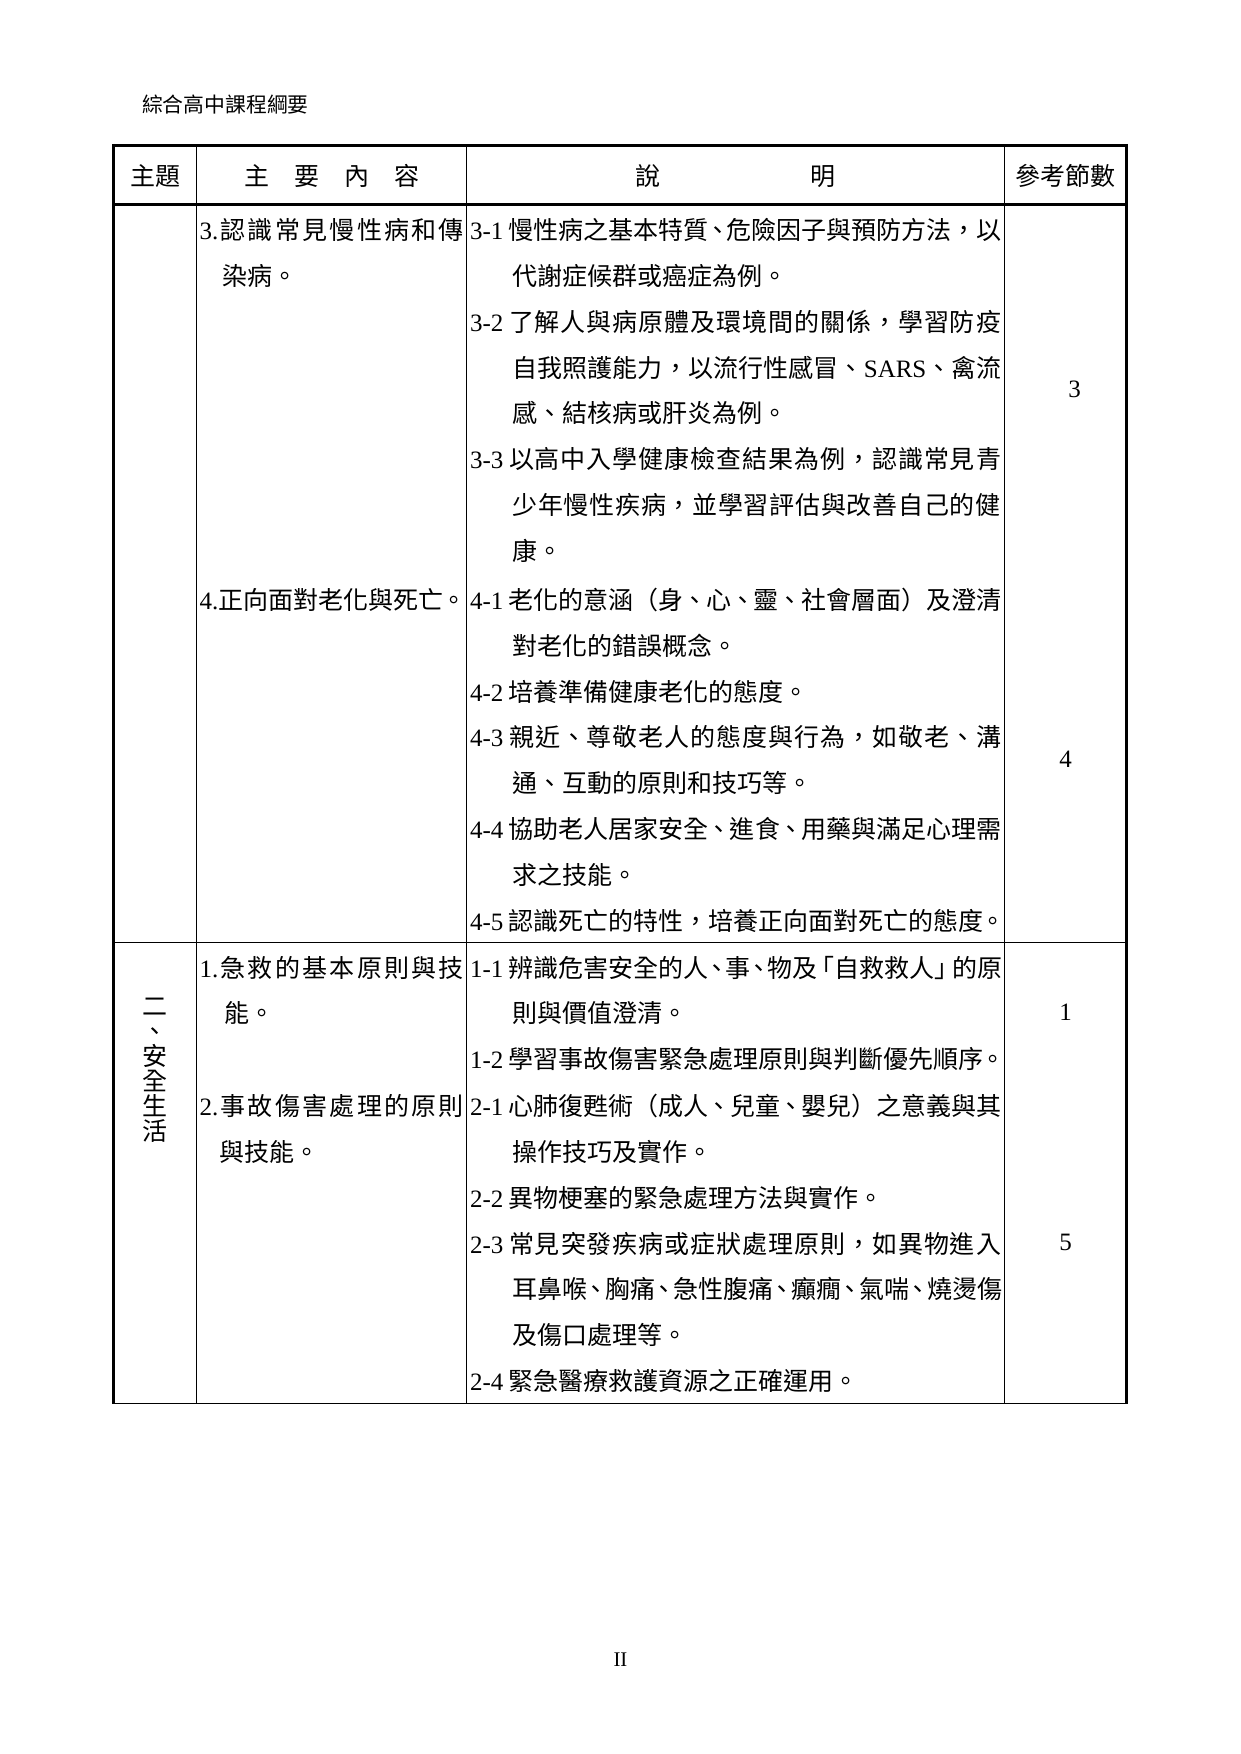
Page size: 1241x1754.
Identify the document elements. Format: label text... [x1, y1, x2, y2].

table_header 主題 [115, 147, 196, 203]
table_cell 1 [1005, 943, 1125, 1081]
table_header 主 要 內 容 [197, 147, 466, 203]
table_header 說 明 [467, 147, 1004, 203]
table_cell 1-1辨識危害安全的人、事、物及「自救救人」的原則與價值澄清。 1-2學習事故傷害緊急處理原則與判斷優先順序。 [467, 943, 1004, 1081]
table_cell 3 [1005, 206, 1125, 572]
table_cell 5 [1005, 1081, 1125, 1403]
table_cell 4-1老化的意涵（身、心、靈、社會層面）及澄清對老化的錯誤概念。 4-2培養準備健康老化的態度。 4-3親近、尊敬老人的態度與行為，如敬老、溝通、互動的原則和技巧等。 4-4協助老人居家安全、進食、用藥與滿足心理需求之技能。 4-5認識死亡的特性，培養正向面對死亡的態度。 [467, 573, 1004, 942]
table_cell 2.事故傷害處理的原則與技能。 [197, 1081, 466, 1403]
table_cell 3-1慢性病之基本特質、危險因子與預防方法，以代謝症候群或癌症為例。 3-2了解人與病原體及環境間的關係，學習防疫自我照護能力，以流行性感冒、SARS、禽流感、結核病或肝炎為例。 3-3以高中入學健康檢查結果為例，認識常見青少年慢性疾病，並學習評估與改善自己的健康。 [467, 206, 1004, 572]
table_cell 4.正向面對老化與死亡。 [197, 573, 466, 942]
table_cell 4 [1005, 573, 1125, 942]
table_cell 二、安全生活 [115, 943, 196, 1403]
table_cell 1.急救的基本原則與技能。 [197, 943, 466, 1081]
table_cell 3.認識常見慢性病和傳染病。 [197, 206, 466, 572]
table_cell 2-1心肺復甦術（成人、兒童、嬰兒）之意義與其操作技巧及實作。 2-2異物梗塞的緊急處理方法與實作。 2-3常見突發疾病或症狀處理原則，如異物進入耳鼻喉、胸痛、急性腹痛、癲癇、氣喘、燒燙傷及傷口處理等。 2-4緊急醫療救護資源之正確運用。 [467, 1081, 1004, 1403]
table_header 參考節數 [1005, 147, 1125, 203]
